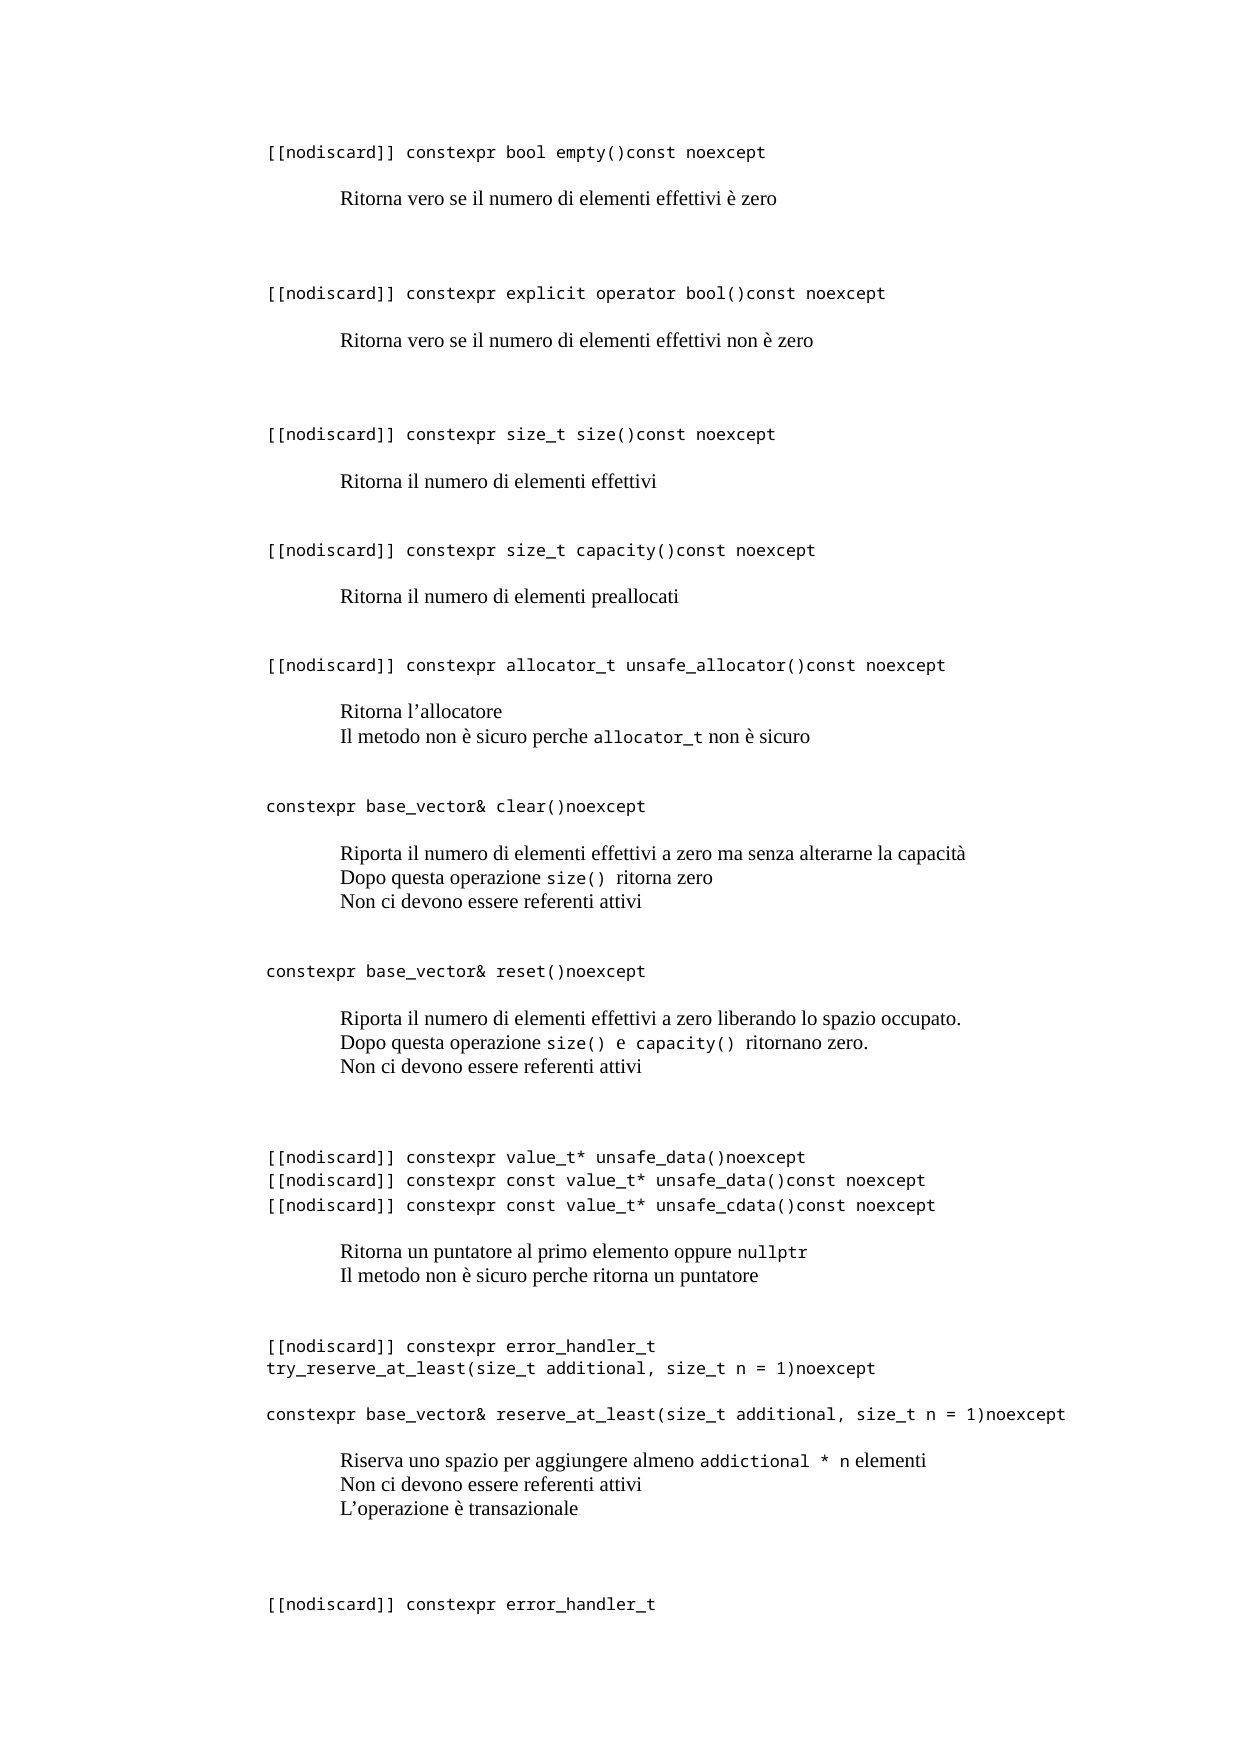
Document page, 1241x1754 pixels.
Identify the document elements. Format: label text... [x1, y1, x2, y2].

text Il metodo non è sicuro perche allocator_t non è sicuro [118, 724, 1122, 748]
text Ritorna l’allocatore [118, 699, 1122, 724]
text [[nodiscard]] constexpr bool empty()const noexcept [118, 141, 1122, 163]
text Ritorna il numero di elementi effettivi [118, 469, 1122, 493]
text [[nodiscard]] constexpr error_handler_t [118, 1592, 1122, 1615]
text Non ci devono essere referenti attivi [118, 1472, 1122, 1496]
text constexpr base_vector& reset()noexcept [118, 958, 1122, 983]
text Riporta il numero di elementi effettivi a zero ma senza alterarne la capacità [118, 841, 1122, 864]
text [[nodiscard]] constexpr size_t size()const noexcept [118, 422, 1122, 445]
text [[nodiscard]] constexpr value_t* unsafe_data()noexcept [118, 1146, 1122, 1169]
text [[nodiscard]] constexpr const value_t* unsafe_data()const noexcept [118, 1169, 1122, 1192]
text [[nodiscard]] constexpr allocator_t unsafe_allocator()const noexcept [118, 654, 1122, 677]
text Ritorna il numero di elementi preallocati [118, 584, 1122, 608]
text Riserva uno spazio per aggiungere almeno addictional * n elementi [118, 1448, 1122, 1472]
text [[nodiscard]] constexpr size_t capacity()const noexcept [118, 539, 1122, 561]
text Il metodo non è sicuro perche ritorna un puntatore [118, 1263, 1122, 1287]
text Riporta il numero di elementi effettivi a zero liberando lo spazio occupato. [118, 1006, 1122, 1029]
text [[nodiscard]] constexpr const value_t* unsafe_cdata()const noexcept [118, 1192, 1122, 1216]
text [[nodiscard]] constexpr explicit operator bool()const noexcept [118, 281, 1122, 304]
text constexpr base_vector& reserve_at_least(size_t additional, size_t n = 1)noexcept [118, 1402, 1122, 1425]
text Dopo questa operazione size() ritorna zero [118, 864, 1122, 889]
text [[nodiscard]] constexpr error_handler_t [118, 1332, 1122, 1357]
text L’operazione è transazionale [118, 1496, 1122, 1520]
text constexpr base_vector& clear()noexcept [118, 793, 1122, 818]
text try_reserve_at_least(size_t additional, size_t n = 1)noexcept [118, 1357, 1122, 1379]
text Ritorna vero se il numero di elementi effettivi è zero [118, 186, 1122, 211]
text Non ci devono essere referenti attivi [118, 889, 1122, 913]
text Ritorna vero se il numero di elementi effettivi non è zero [118, 328, 1122, 353]
text Dopo questa operazione size() e capacity() ritornano zero. [118, 1029, 1122, 1054]
text Ritorna un puntatore al primo elemento oppure nullptr [118, 1239, 1122, 1263]
text Non ci devono essere referenti attivi [118, 1054, 1122, 1078]
